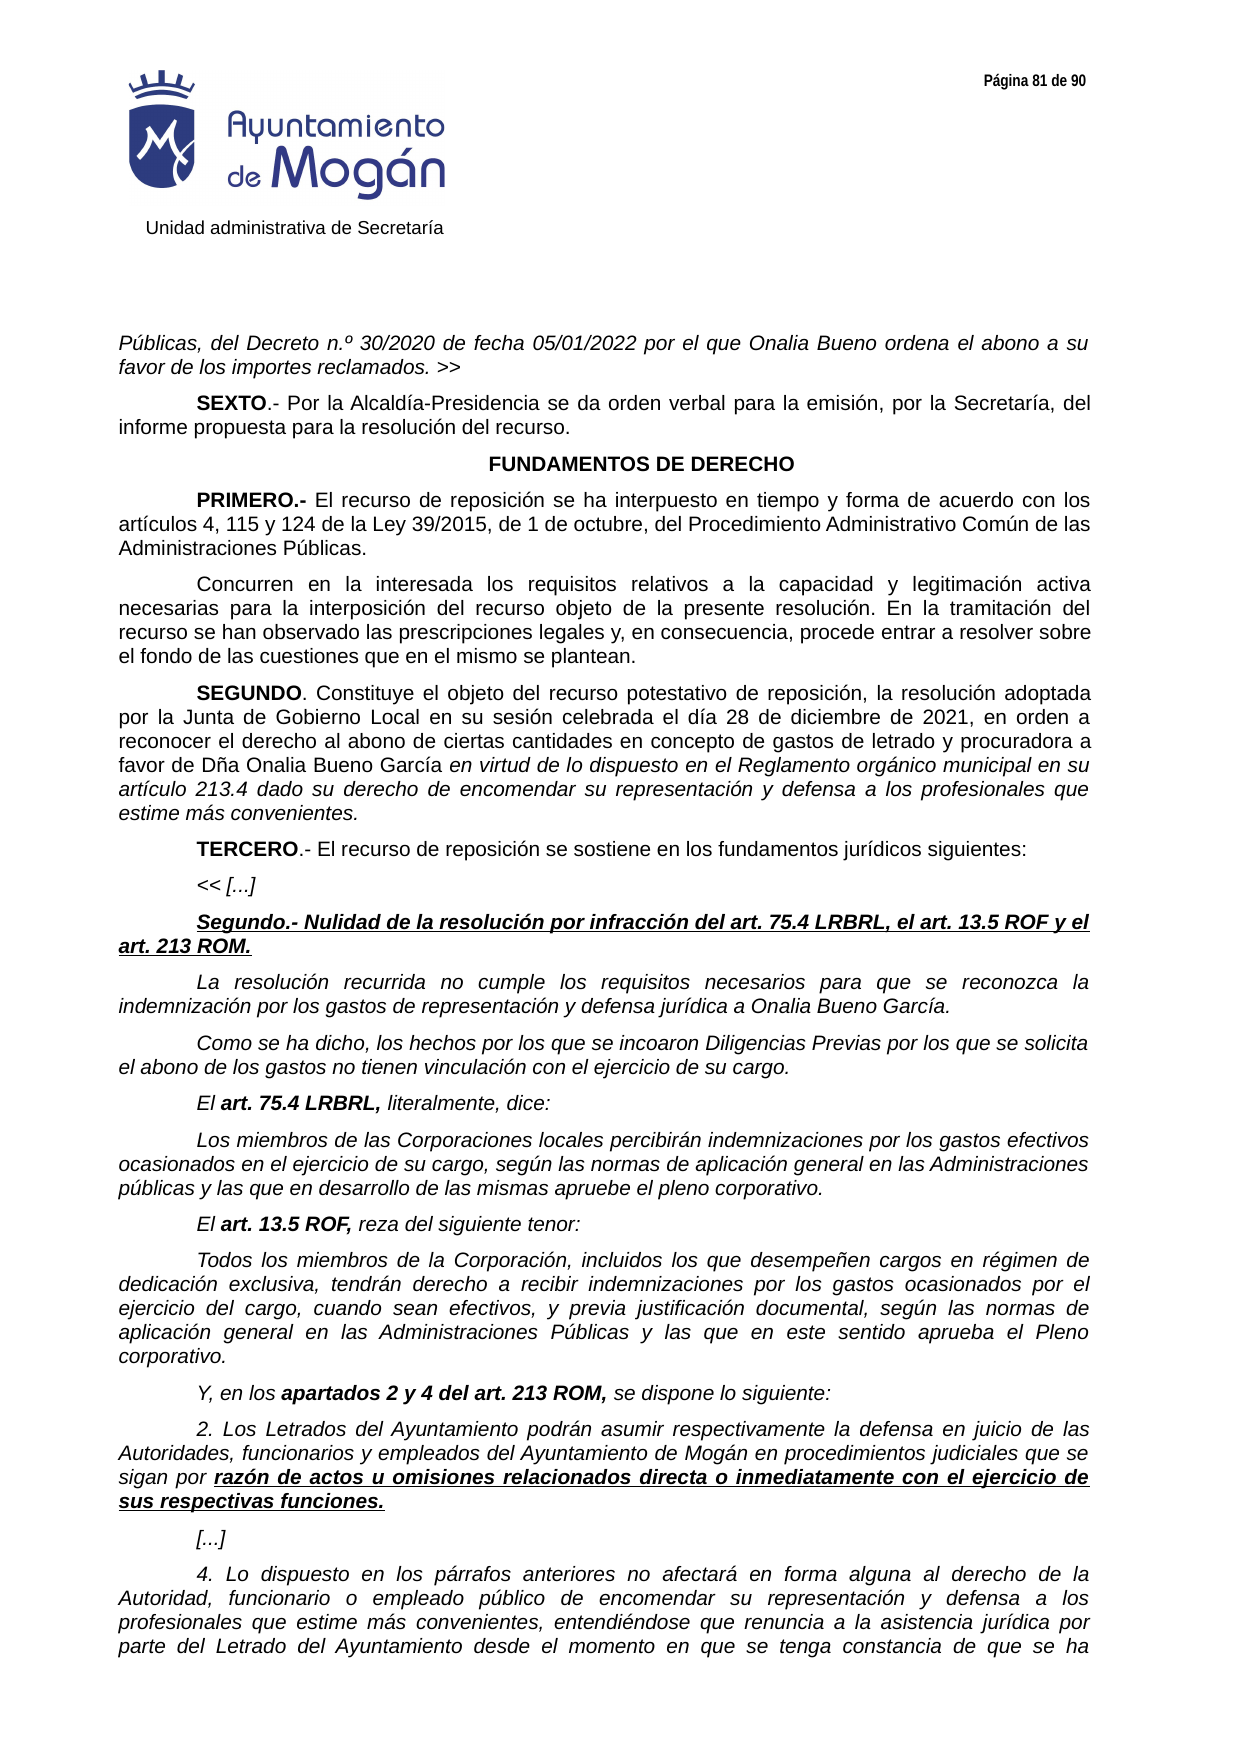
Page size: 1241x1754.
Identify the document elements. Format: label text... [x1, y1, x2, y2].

text Los miembros de las Corporaciones locales percibirán indemnizaciones por los gastos efectivos ocasionados en el ejercicio de su cargo, según las normas de aplicación general en las Administraciones públicas y las que en desarrollo de las mismas apruebe el pleno corporativo. [118, 1127, 1092, 1199]
text 2. Los Letrados del Ayuntamiento podrán asumir respectivamente la defensa en juicio de las Autoridades, funcionarios y empleados del Ayuntamiento de Mogán en procedimientos judiciales que se sigan por razón de actos u omisiones relacionados directa o inmediatamente con el ejercicio de sus respectivas funciones. [118, 1417, 1092, 1513]
picture [128, 70, 445, 206]
text Públicas, del Decreto n.º 30/2020 de fecha 05/01/2022 por el que Onalia Bueno ordena el abono a su favor de los importes reclamados. >> [118, 331, 1092, 378]
text Como se ha dicho, los hechos por los que se incoaron Diligencias Previas por los que se solicita el abono de los gastos no tienen vinculación con el ejercicio de su cargo. [118, 1031, 1092, 1078]
text Concurren en la interesada los requisitos relativos a la capacidad y legitimación activa necesarias para la interposición del recurso objeto de la presente resolución. En la tramitación del recurso se han observado las prescripciones legales y, en consecuencia, procede entrar a resolver sobre el fondo de las cuestiones que en el mismo se plantean. [118, 572, 1092, 668]
text El art. 13.5 ROF, reza del siguiente tenor: [118, 1212, 1092, 1236]
text [...] [118, 1525, 1092, 1549]
text SEGUNDO. Constituye el objeto del recurso potestativo de reposición, la resolución adoptada por la Junta de Gobierno Local en su sesión celebrada el día 28 de diciembre de 2021, en orden a reconocer el derecho al abono de ciertas cantidades en concepto de gastos de letrado y procuradora a favor de Dña Onalia Bueno García en virtud de lo dispuesto en el Reglamento orgánico municipal en su artículo 213.4 dado su derecho de encomendar su representación y defensa a los profesionales que estime más convenientes. [118, 681, 1092, 824]
text FUNDAMENTOS DE DERECHO [118, 451, 1092, 475]
text Todos los miembros de la Corporación, incluidos los que desempeñen cargos en régimen de dedicación exclusiva, tendrán derecho a recibir indemnizaciones por los gastos ocasionados por el ejercicio del cargo, cuando sean efectivos, y previa justificación documental, según las normas de aplicación general en las Administraciones Públicas y las que en este sentido aprueba el Pleno corporativo. [118, 1248, 1092, 1368]
text 4. Lo dispuesto en los párrafos anteriores no afectará en forma alguna al derecho de la Autoridad, funcionario o empleado público de encomendar su representación y defensa a los profesionales que estime más convenientes, entendiéndose que renuncia a la asistencia jurídica por parte del Letrado del Ayuntamiento desde el momento en que se tenga constancia de que se ha [118, 1562, 1092, 1658]
text La resolución recurrida no cumple los requisitos necesarios para que se reconozca la indemnización por los gastos de representación y defensa jurídica a Onalia Bueno García. [118, 970, 1092, 1018]
text TERCERO.- El recurso de reposición se sostiene en los fundamentos jurídicos siguientes: [118, 837, 1092, 861]
text PRIMERO.- El recurso de reposición se ha interpuesto en tiempo y forma de acuerdo con los artículos 4, 115 y 124 de la Ley 39/2015, de 1 de octubre, del Procedimiento Administrativo Común de las Administraciones Públicas. [118, 488, 1092, 560]
text Segundo.- Nulidad de la resolución por infracción del art. 75.4 LRBRL, el art. 13.5 ROF y el art. 213 ROM. [118, 910, 1092, 958]
text Y, en los apartados 2 y 4 del art. 213 ROM, se dispone lo siguiente: [118, 1381, 1092, 1404]
text El art. 75.4 LRBRL, literalmente, dice: [118, 1091, 1092, 1115]
text << [...] [118, 873, 1092, 897]
text SEXTO.- Por la Alcaldía-Presidencia se da orden verbal para la emisión, por la Secretaría, del informe propuesta para la resolución del recurso. [118, 391, 1092, 439]
